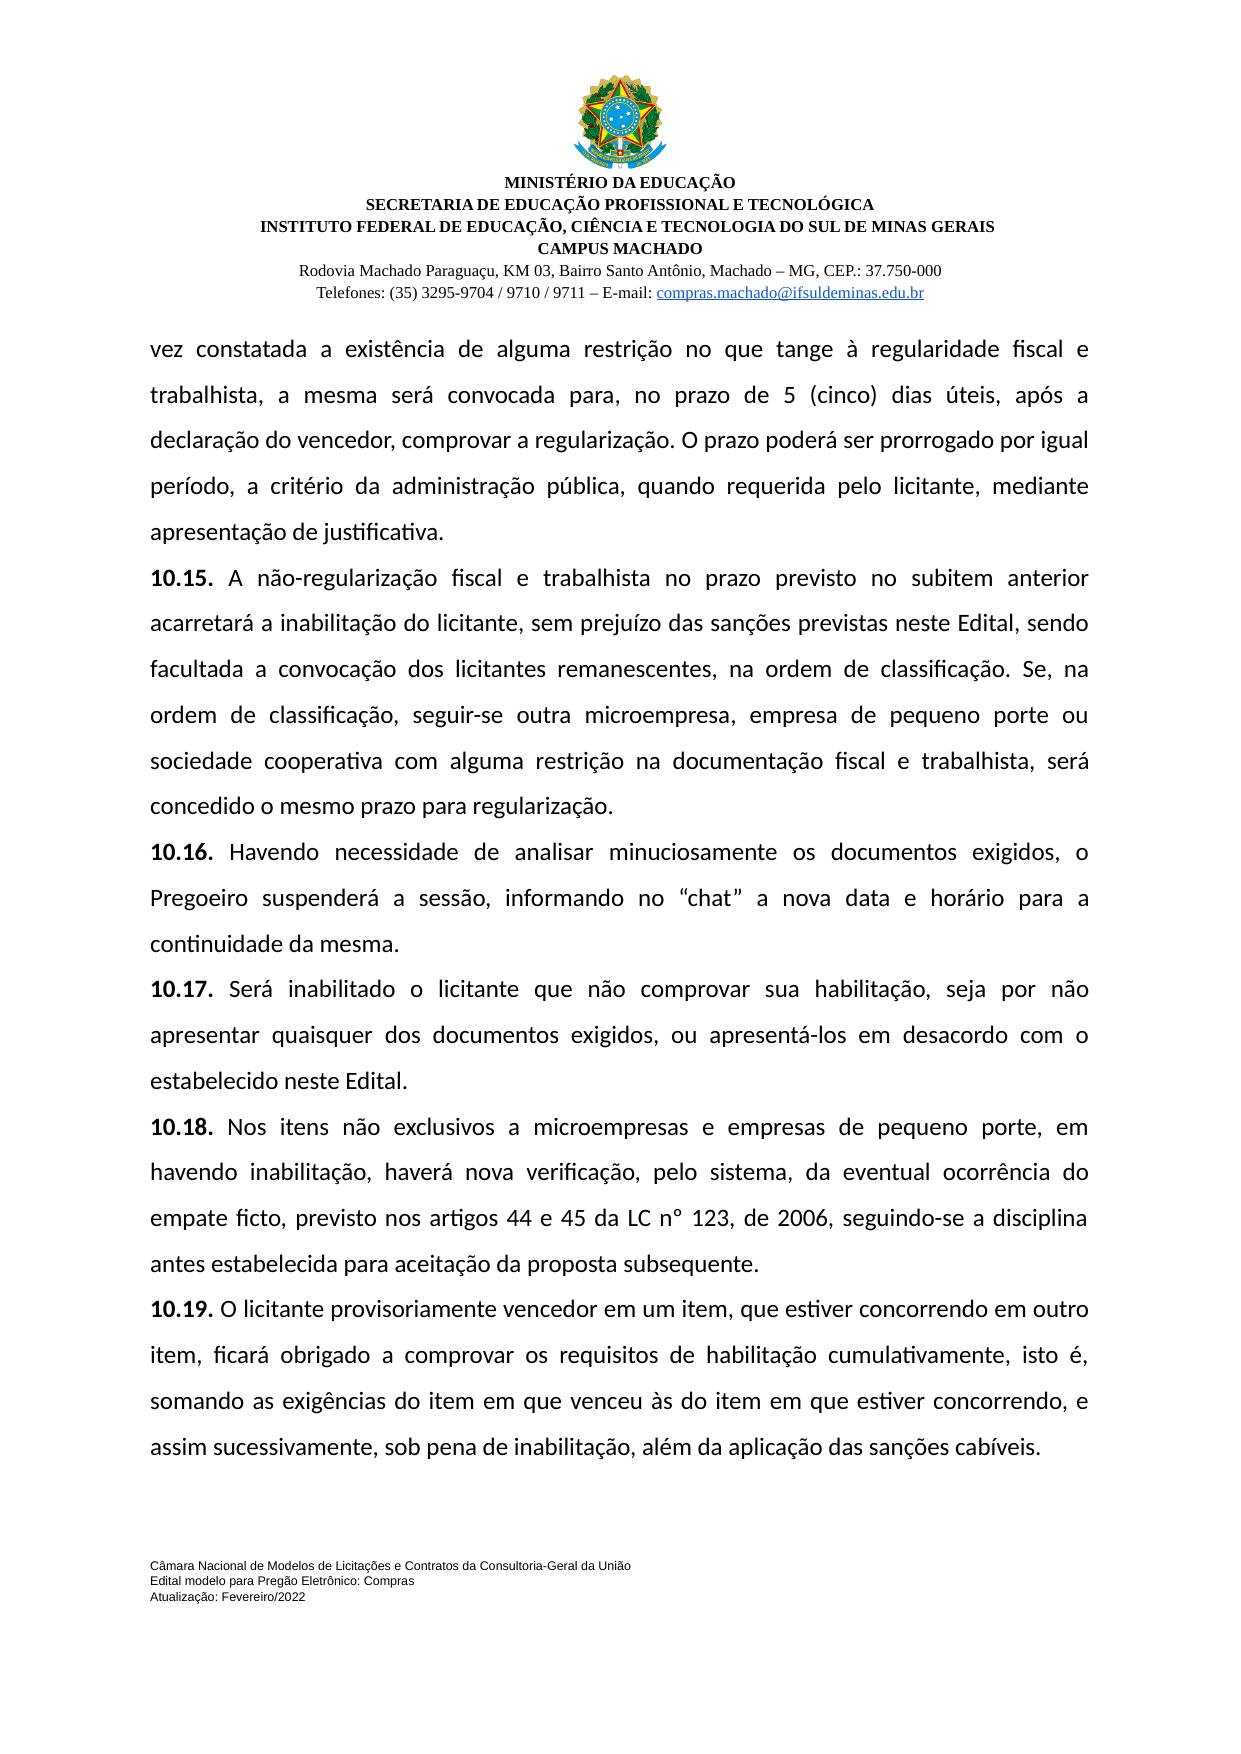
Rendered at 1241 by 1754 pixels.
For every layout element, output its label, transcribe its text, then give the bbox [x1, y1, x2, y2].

picture [573, 75, 667, 169]
picture [613, 164, 628, 169]
picture [639, 150, 650, 156]
list 10.18. Nos itens não exclusivos a microempresas e empresas de pequeno porte, em havendo inabilitação, haverá nova verificação, pelo sistema, da eventual ocorrência do empate ficto, previsto nos artigos 44 e 45 da LC nº 123, de 2006, seguindo-se a disciplina antes estabelecida para aceitação da proposta subsequente. [150, 1111, 1090, 1278]
list 10.16. Havendo necessidade de analisar minuciosamente os documentos exigidos, o Pregoeiro suspenderá a sessão, informando no “chat” a nova data e horário para a continuidade da mesma. [150, 836, 1090, 958]
text vez constatada a existência de alguma restrição no que tange à regularidade fiscal e trabalhista, a mesma será convocada para, no prazo de 5 (cinco) dias úteis, após a declaração do vencedor, comprovar a regularização. O prazo poderá ser prorrogado por igual período, a critério da administração pública, quando requerida pelo licitante, mediante apresentação de justificativa. [150, 333, 1090, 547]
list 10.19. O licitante provisoriamente vencedor em um item, que estiver concorrendo em outro item, ficará obrigado a comprovar os requisitos de habilitação cumulativamente, isto é, somando as exigências do item em que venceu às do item em que estiver concorrendo, e assim sucessivamente, sob pena de inabilitação, além da aplicação das sanções cabíveis. [150, 1293, 1090, 1461]
list 10.17. Será inabilitado o licitante que não comprovar sua habilitação, seja por não apresentar quaisquer dos documentos exigidos, ou apresentá-los em desacordo com o estabelecido neste Edital. [150, 973, 1090, 1095]
list 10.15. A não-regularização fiscal e trabalhista no prazo previsto no subitem anterior acarretará a inabilitação do licitante, sem prejuízo das sanções previstas neste Edital, sendo facultada a convocação dos licitantes remanescentes, na ordem de classificação. Se, na ordem de classificação, seguir-se outra microempresa, empresa de pequeno porte ou sociedade cooperativa com alguma restrição na documentação fiscal e trabalhista, será concedido o mesmo prazo para regularização. [150, 562, 1090, 821]
